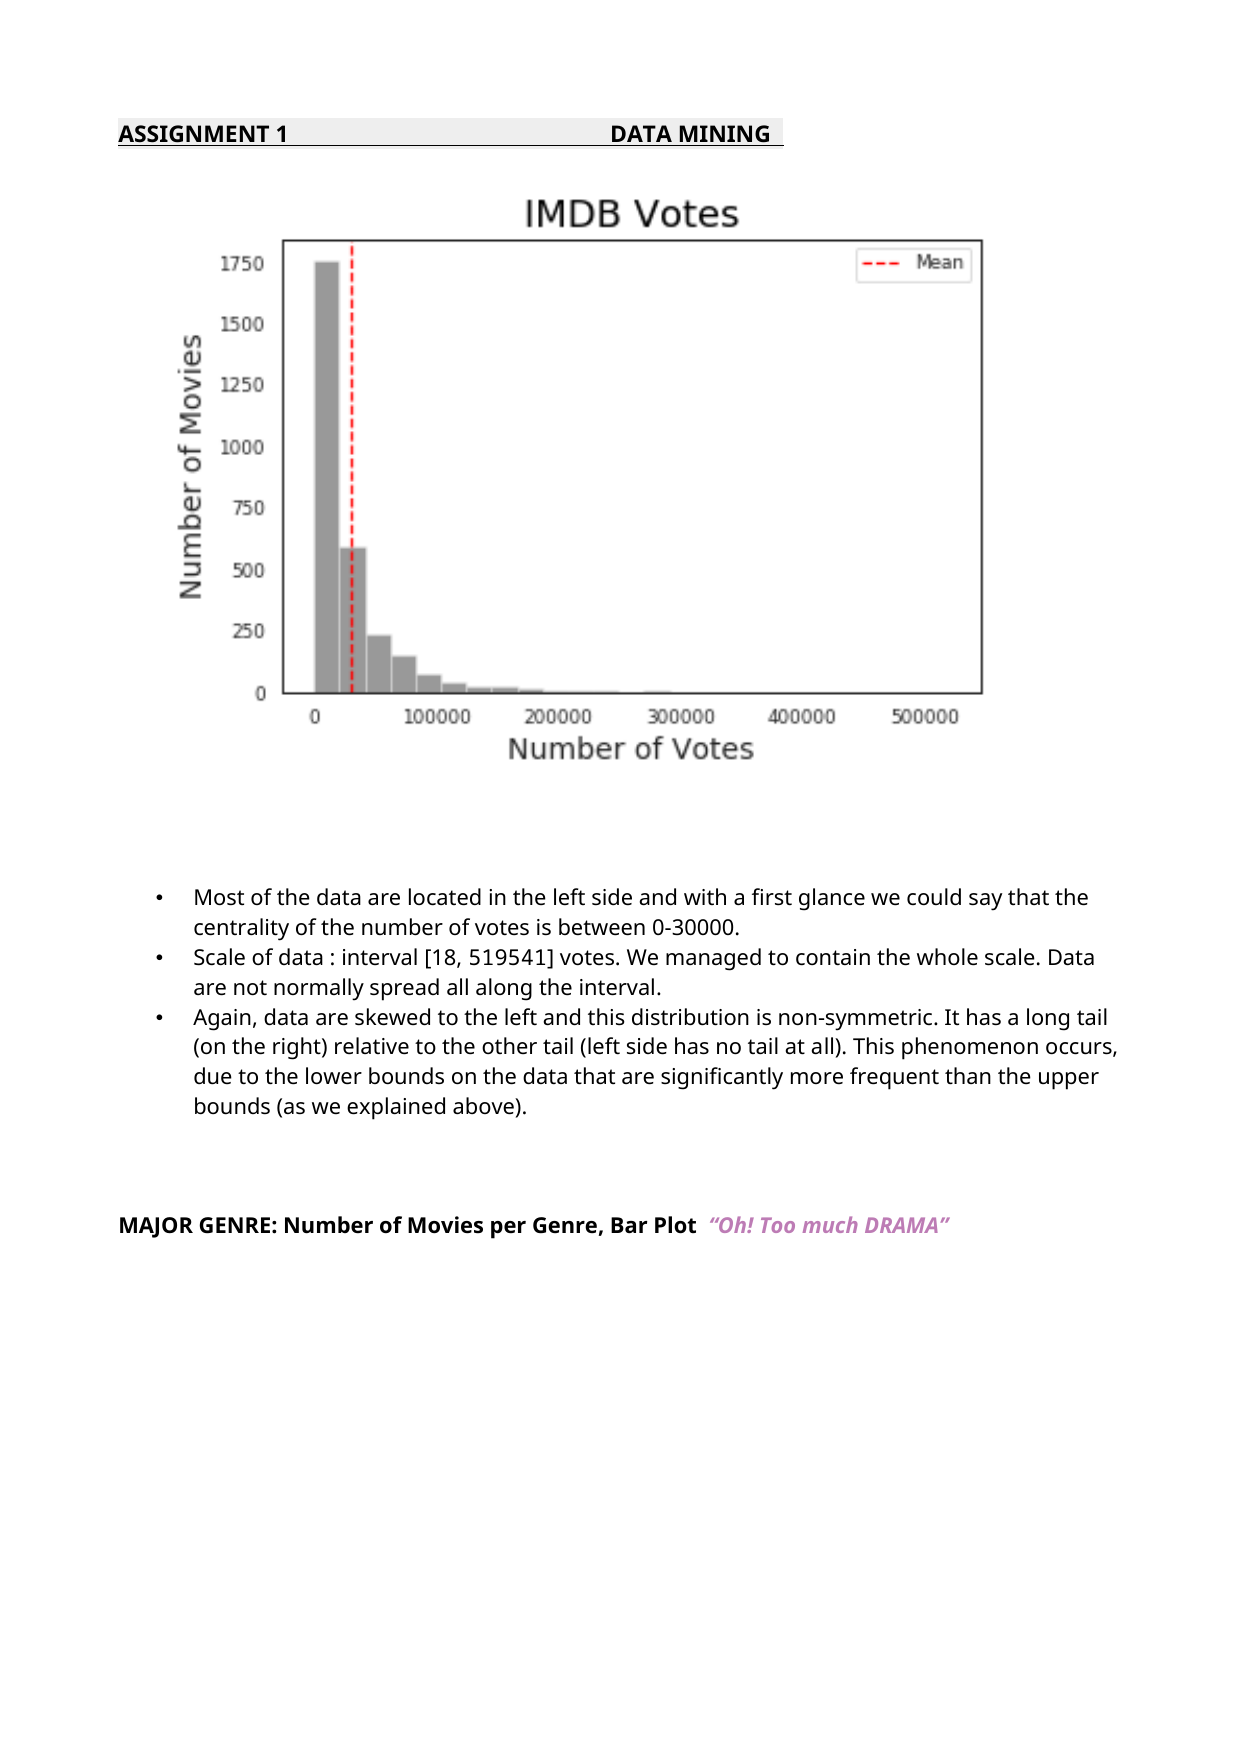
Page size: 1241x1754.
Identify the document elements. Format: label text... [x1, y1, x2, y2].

picture [170, 167, 1071, 768]
list Most of the data are located in the left side and with a first glance we could say that the centrality of the number of votes is between 0-30000. [156, 882, 1122, 942]
text MAJOR GENRE: Number of Movies per Genre, Bar Plot “Oh! Too much DRAMA” [118, 1210, 1122, 1240]
list Again, data are skewed to the left and this distribution is non-symmetric. It has a long tail (on the right) relative to the other tail (left side has no tail at all). This phenomenon occurs, due to the lower bounds on the data that are significantly more frequent than the upper bounds (as we explained above). [156, 1002, 1122, 1121]
list Scale of data : interval [18, 519541] votes. We managed to contain the whole scale. Data are not normally spread all along the interval. [156, 942, 1122, 1002]
